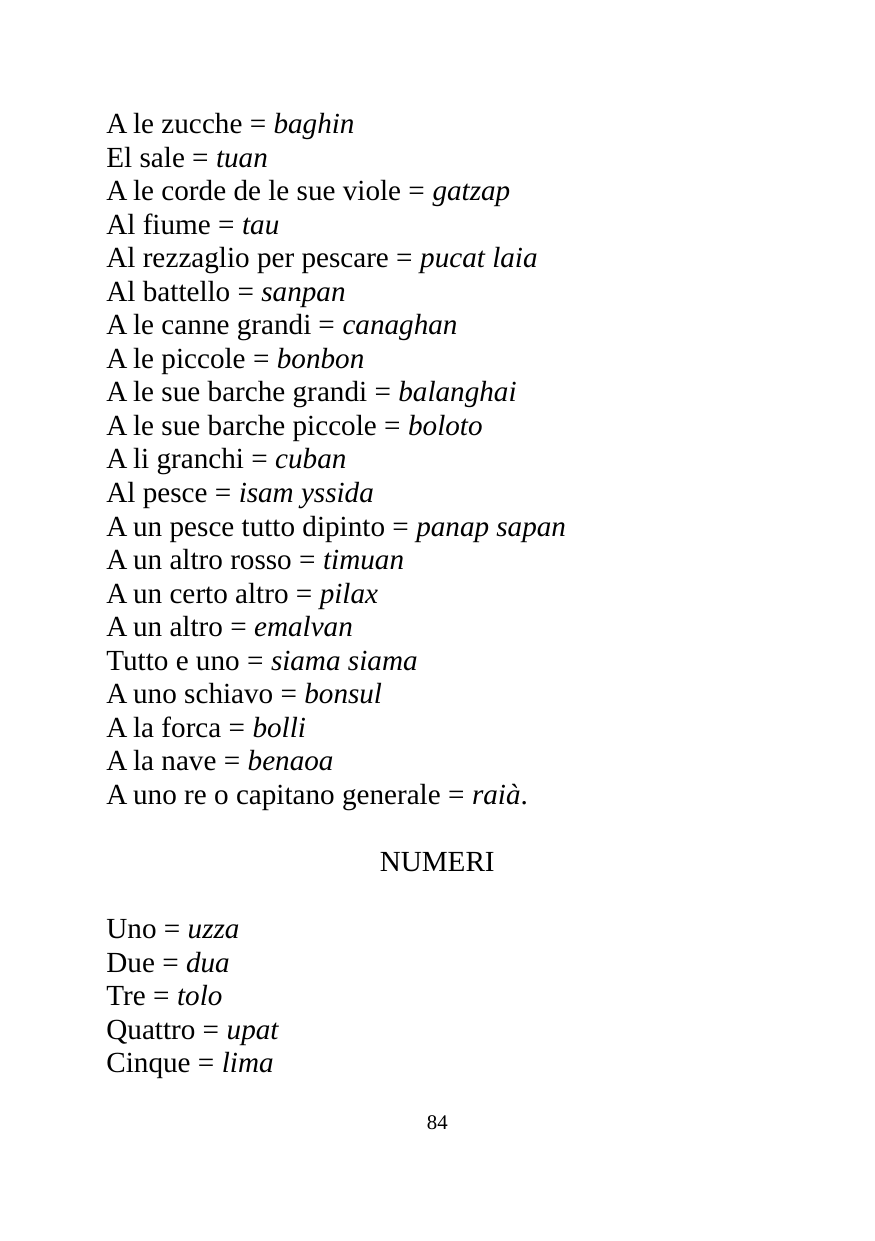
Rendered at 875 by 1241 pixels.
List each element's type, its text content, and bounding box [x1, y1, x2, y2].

text A un altro rosso = timuan [106, 542, 768, 576]
text Al battello = sanpan [106, 274, 768, 307]
text Al fiume = tau [106, 207, 768, 240]
text A un altro = emalvan [106, 609, 768, 643]
text A le sue barche grandi = balanghai [106, 374, 768, 408]
text A la nave = benaoa [106, 743, 768, 777]
text A le sue barche piccole = boloto [106, 408, 768, 442]
text A le piccole = bonbon [106, 341, 768, 374]
text Due = dua [106, 945, 768, 978]
text Cinque = lima [106, 1045, 768, 1079]
text A le canne grandi = canaghan [106, 307, 768, 341]
text A un certo altro = pilax [106, 576, 768, 609]
text Tutto e uno = siama siama [106, 643, 768, 676]
text Uno = uzza [106, 911, 768, 945]
text Tre = tolo [106, 978, 768, 1012]
text A la forca = bolli [106, 710, 768, 743]
text NUMERI [106, 844, 768, 878]
text A li granchi = cuban [106, 442, 768, 475]
text A le corde de le sue viole = gatzap [106, 173, 768, 207]
text El sale = tuan [106, 140, 768, 173]
text A uno schiavo = bonsul [106, 676, 768, 710]
text A un pesce tutto dipinto = panap sapan [106, 509, 768, 542]
text Al rezzaglio per pescare = pucat laia [106, 240, 768, 274]
text A uno re o capitano generale = raià. [106, 777, 768, 811]
text Quattro = upat [106, 1012, 768, 1045]
text A le zucche = baghin [106, 106, 768, 140]
text Al pesce = isam yssida [106, 475, 768, 509]
